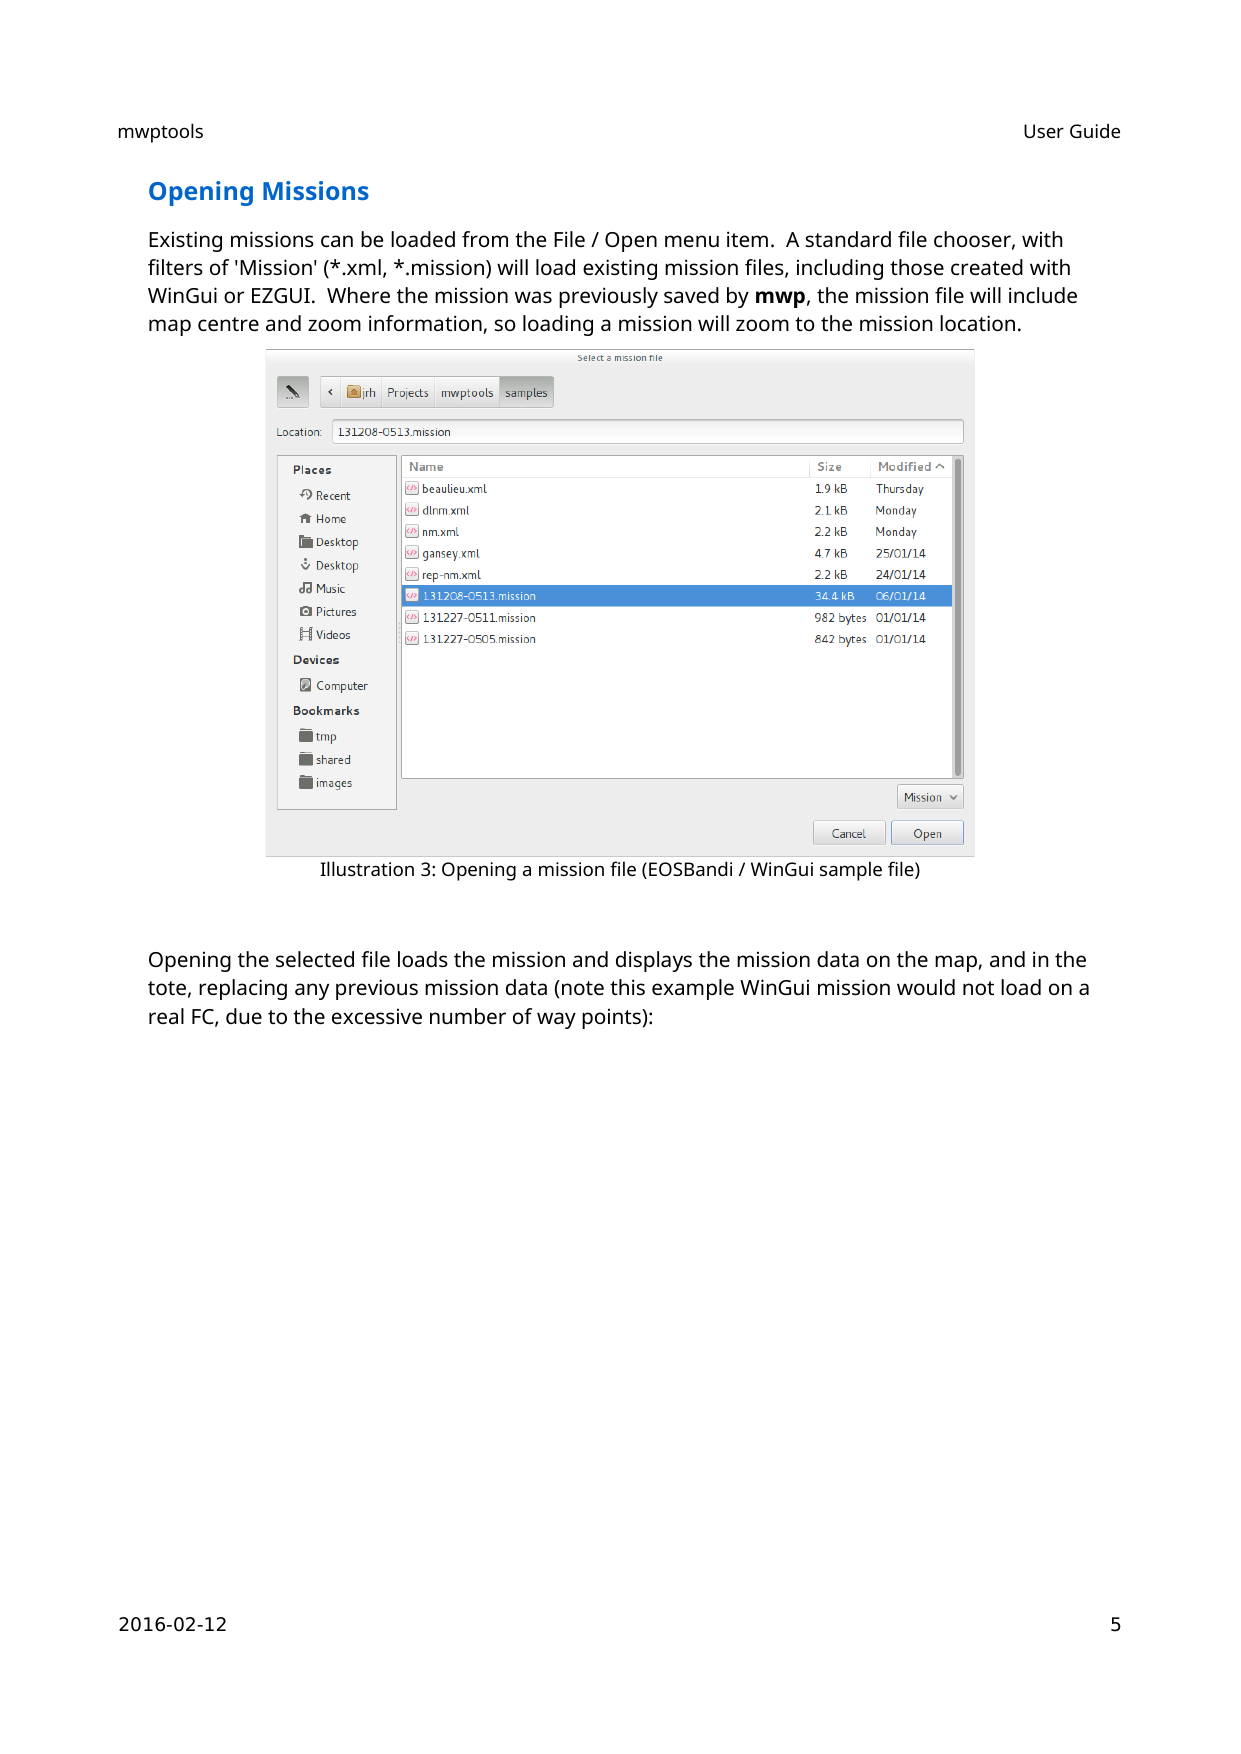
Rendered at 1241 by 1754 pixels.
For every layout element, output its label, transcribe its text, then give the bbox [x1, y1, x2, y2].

text Opening the selected file loads the mission and displays the mission data on the map, and in the tote, replacing any previous mission data (note this example WinGui mission would not load on a real FC, due to the excessive number of way points): [148, 945, 1122, 1030]
text Illustration 3: Opening a mission file (EOSBandi / WinGui sample file) [266, 857, 974, 882]
text Existing missions can be loaded from the File / Open menu item. A standard file chooser, with filters of 'Mission' (*.xml, *.mission) will load existing mission files, including those created with WinGui or EZGUI. Where the mission was previously saved by mwp, the mission file will include map centre and zoom information, so loading a mission will zoom to the mission location. [148, 225, 1122, 338]
picture [265, 349, 975, 857]
subtitle Opening Missions [148, 173, 1122, 207]
